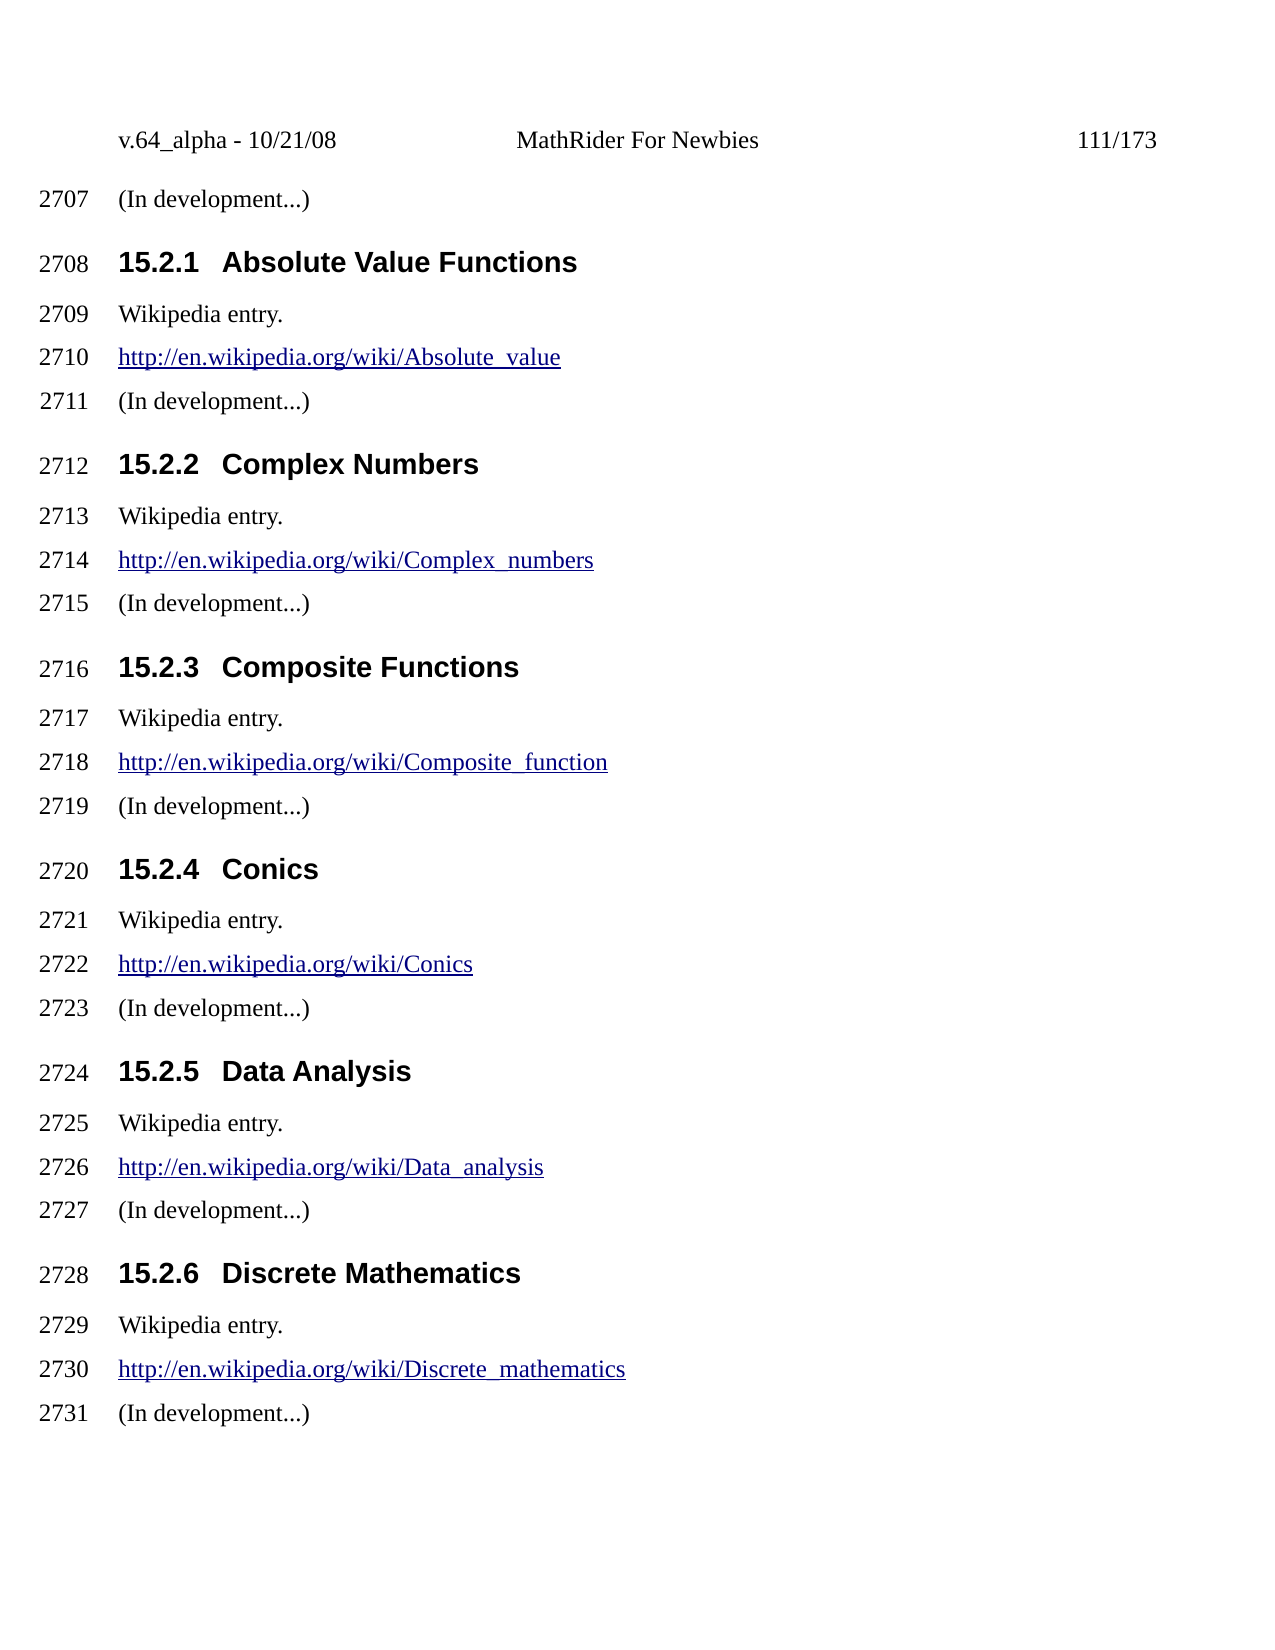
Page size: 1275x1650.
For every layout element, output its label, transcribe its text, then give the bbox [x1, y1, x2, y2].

text Wikipedia entry. [118, 906, 1157, 934]
subtitle Discrete Mathematics [118, 1257, 1157, 1290]
text (In development...) [118, 386, 1157, 415]
text http://en.wikipedia.org/wiki/Discrete_mathematics [118, 1354, 1157, 1383]
text http://en.wikipedia.org/wiki/Complex_numbers [118, 545, 1157, 573]
text (In development...) [118, 1398, 1157, 1426]
text http://en.wikipedia.org/wiki/Composite_function [118, 747, 1157, 776]
text http://en.wikipedia.org/wiki/Absolute_value [118, 342, 1157, 371]
text (In development...) [118, 993, 1157, 1022]
text http://en.wikipedia.org/wiki/Conics [118, 949, 1157, 978]
text (In development...) [118, 588, 1157, 617]
text (In development...) [118, 184, 1157, 213]
text Wikipedia entry. [118, 1310, 1157, 1339]
text Wikipedia entry. [118, 501, 1157, 530]
subtitle Complex Numbers [118, 447, 1157, 481]
subtitle Conics [118, 852, 1157, 886]
text Wikipedia entry. [118, 299, 1157, 327]
text http://en.wikipedia.org/wiki/Data_analysis [118, 1152, 1157, 1180]
text Wikipedia entry. [118, 703, 1157, 732]
subtitle Composite Functions [118, 650, 1157, 683]
text Wikipedia entry. [118, 1108, 1157, 1137]
text (In development...) [118, 1195, 1157, 1224]
subtitle Data Analysis [118, 1054, 1157, 1088]
text (In development...) [118, 791, 1157, 819]
subtitle Absolute Value Functions [118, 245, 1157, 279]
